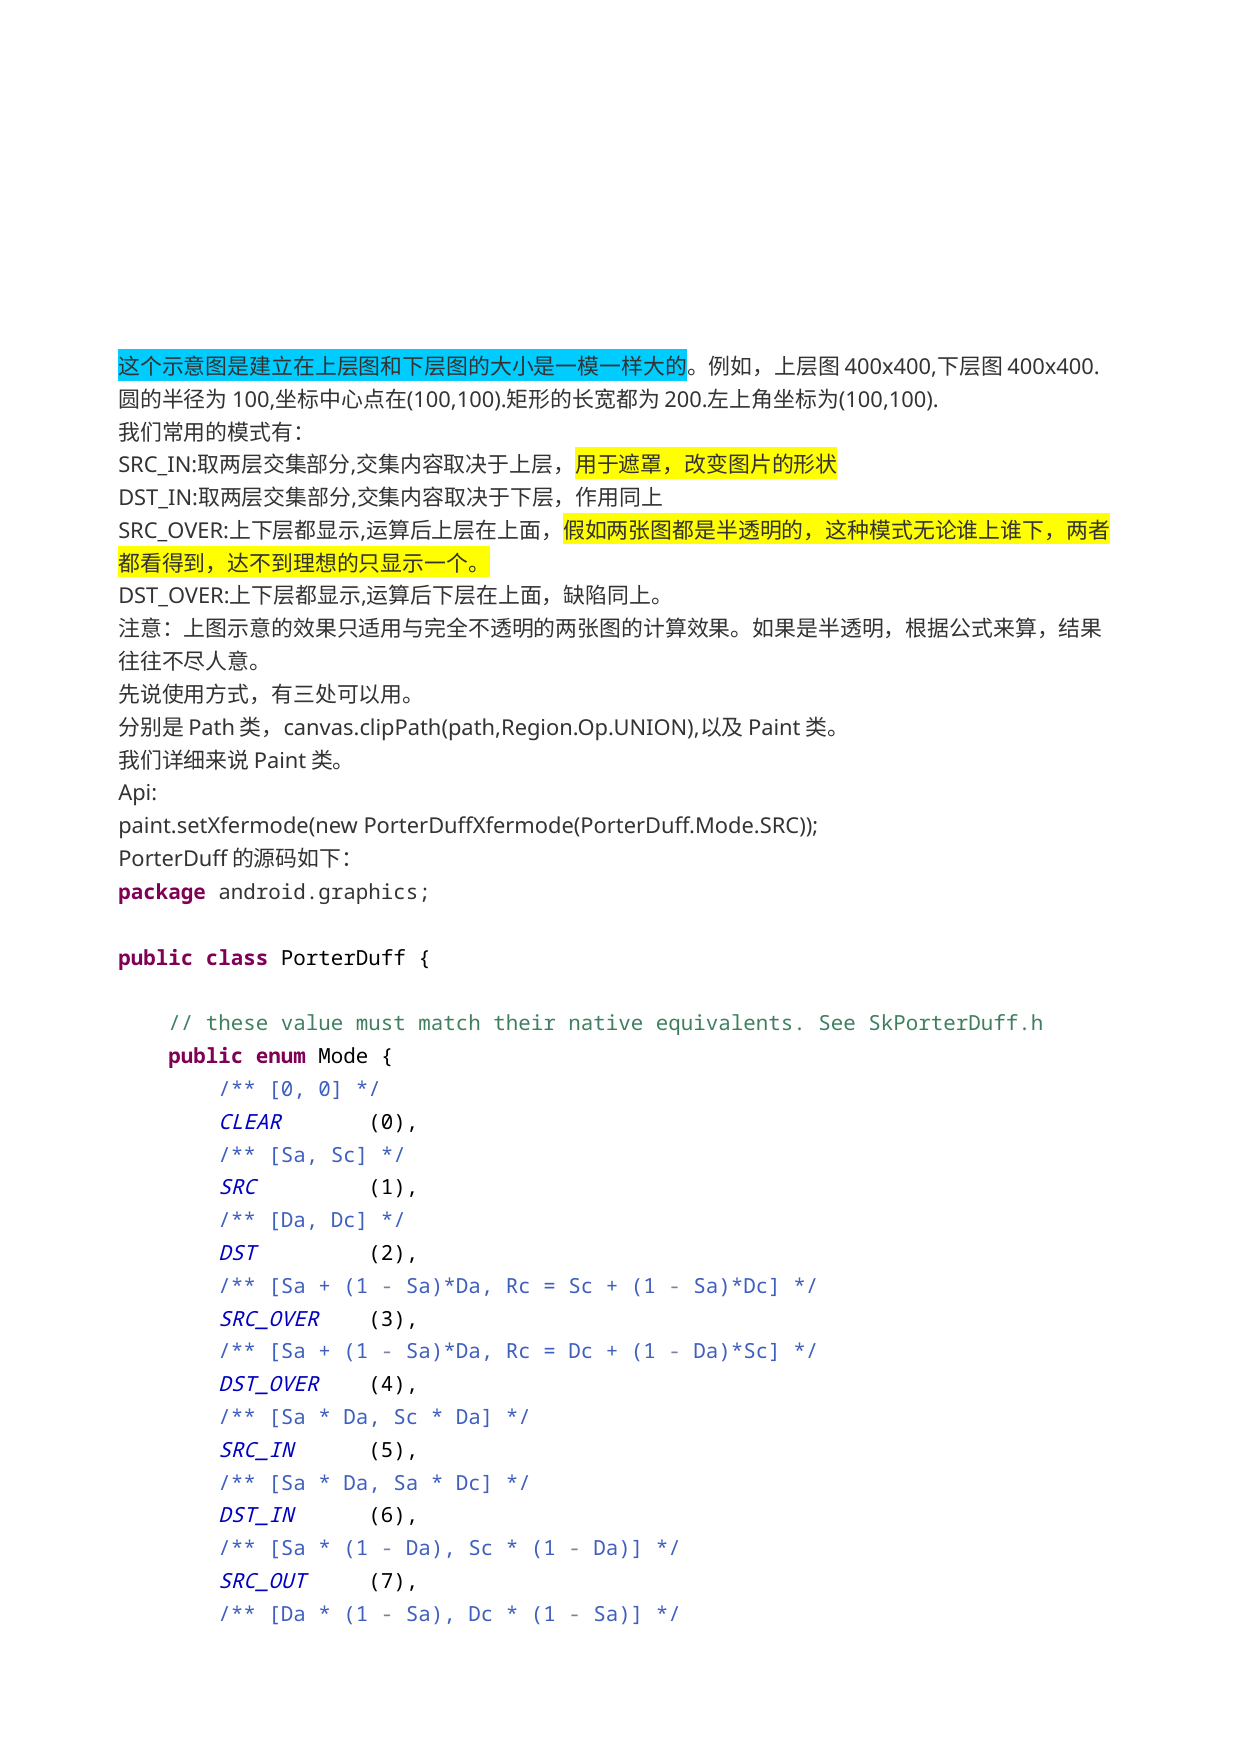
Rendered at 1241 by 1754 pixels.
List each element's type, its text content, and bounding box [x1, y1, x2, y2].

text SRC_OVER:上下层都显示,运算后上层在上面，假如两张图都是半透明的，这种模式无论谁上谁下，两者都看得到，达不到理想的只显示一个。 [118, 512, 1122, 577]
text DST_OVER (4), [118, 1365, 1122, 1398]
text 分别是Path类，canvas.clipPath(path,Region.Op.UNION),以及Paint类。 [118, 709, 1122, 742]
text public enum Mode { [118, 1037, 1122, 1070]
text SRC_IN:取两层交集部分,交集内容取决于上层，用于遮罩，改变图片的形状 [118, 446, 1122, 479]
text DST_OVER:上下层都显示,运算后下层在上面，缺陷同上。 [118, 577, 1122, 610]
text SRC_OVER (3), [118, 1299, 1122, 1332]
text /** [Sa, Sc] */ [118, 1135, 1122, 1168]
text public class PorterDuff { [118, 938, 1122, 971]
text /** [Sa * (1 - Da), Sc * (1 - Da)] */ [118, 1529, 1122, 1562]
text SRC_OUT (7), [118, 1562, 1122, 1595]
text DST (2), [118, 1234, 1122, 1267]
text 先说使用方式，有三处可以用。 [118, 676, 1122, 709]
text PorterDuff的源码如下： [118, 840, 1122, 873]
text /** [Sa * Da, Sa * Dc] */ [118, 1463, 1122, 1496]
text /** [Sa * Da, Sc * Da] */ [118, 1398, 1122, 1431]
text SRC (1), [118, 1168, 1122, 1201]
text Api: [118, 774, 1122, 807]
text DST_IN:取两层交集部分,交集内容取决于下层，作用同上 [118, 479, 1122, 512]
text CLEAR (0), [118, 1102, 1122, 1135]
text 这个示意图是建立在上层图和下层图的大小是一模一样大的。例如，上层图400x400,下层图400x400. [118, 348, 1122, 381]
text /** [Da * (1 - Sa), Dc * (1 - Sa)] */ [118, 1595, 1122, 1627]
text /** [Da, Dc] */ [118, 1201, 1122, 1234]
text 我们详细来说Paint类。 [118, 742, 1122, 774]
text paint.setXfermode(new PorterDuffXfermode(PorterDuff.Mode.SRC)); [118, 807, 1122, 840]
text DST_IN (6), [118, 1496, 1122, 1529]
text /** [Sa + (1 - Sa)*Da, Rc = Sc + (1 - Sa)*Dc] */ [118, 1267, 1122, 1299]
text 注意：上图示意的效果只适用与完全不透明的两张图的计算效果。如果是半透明，根据公式来算，结果往往不尽人意。 [118, 610, 1122, 676]
text 我们常用的模式有： [118, 413, 1122, 446]
text package android.graphics; [118, 873, 1122, 906]
text SRC_IN (5), [118, 1431, 1122, 1463]
text /** [Sa + (1 - Sa)*Da, Rc = Dc + (1 - Da)*Sc] */ [118, 1332, 1122, 1365]
text /** [0, 0] */ [118, 1070, 1122, 1102]
text // these value must match their native equivalents. See SkPorterDuff.h [118, 1004, 1122, 1037]
text 圆的半径为100,坐标中心点在(100,100).矩形的长宽都为200.左上角坐标为(100,100). [118, 381, 1122, 413]
